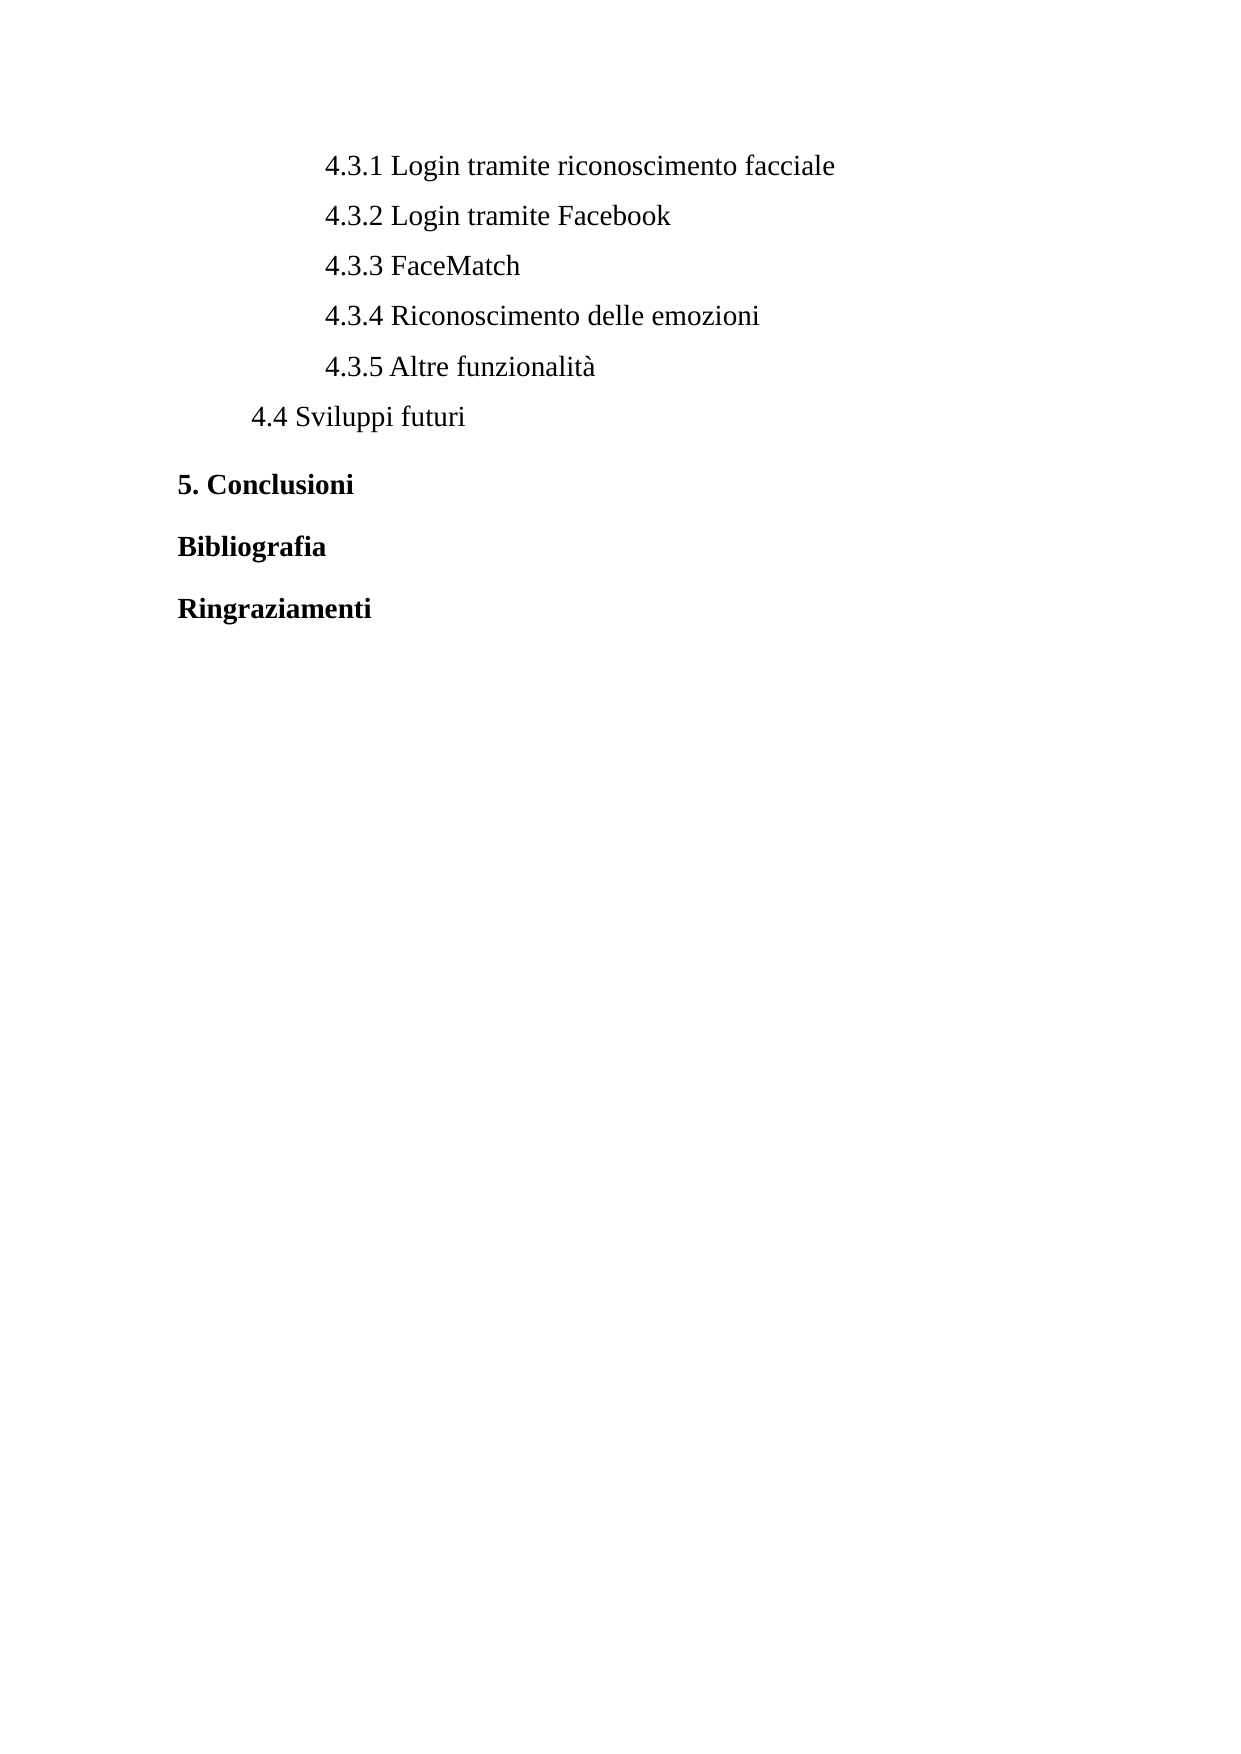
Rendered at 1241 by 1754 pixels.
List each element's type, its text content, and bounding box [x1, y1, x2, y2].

text 4.3.5 Altre funzionalità [177, 349, 1063, 382]
text 4.4 Sviluppi futuri [177, 399, 1063, 433]
text Bibliografia [177, 529, 1063, 563]
text Ringraziamenti [177, 591, 1063, 625]
text 4.3.4 Riconoscimento delle emozioni [177, 298, 1063, 332]
text 5. Conclusioni [177, 467, 1063, 501]
text 4.3.1 Login tramite riconoscimento facciale [177, 148, 1063, 181]
text 4.3.3 FaceMatch [177, 248, 1063, 282]
text 4.3.2 Login tramite Facebook [177, 198, 1063, 231]
